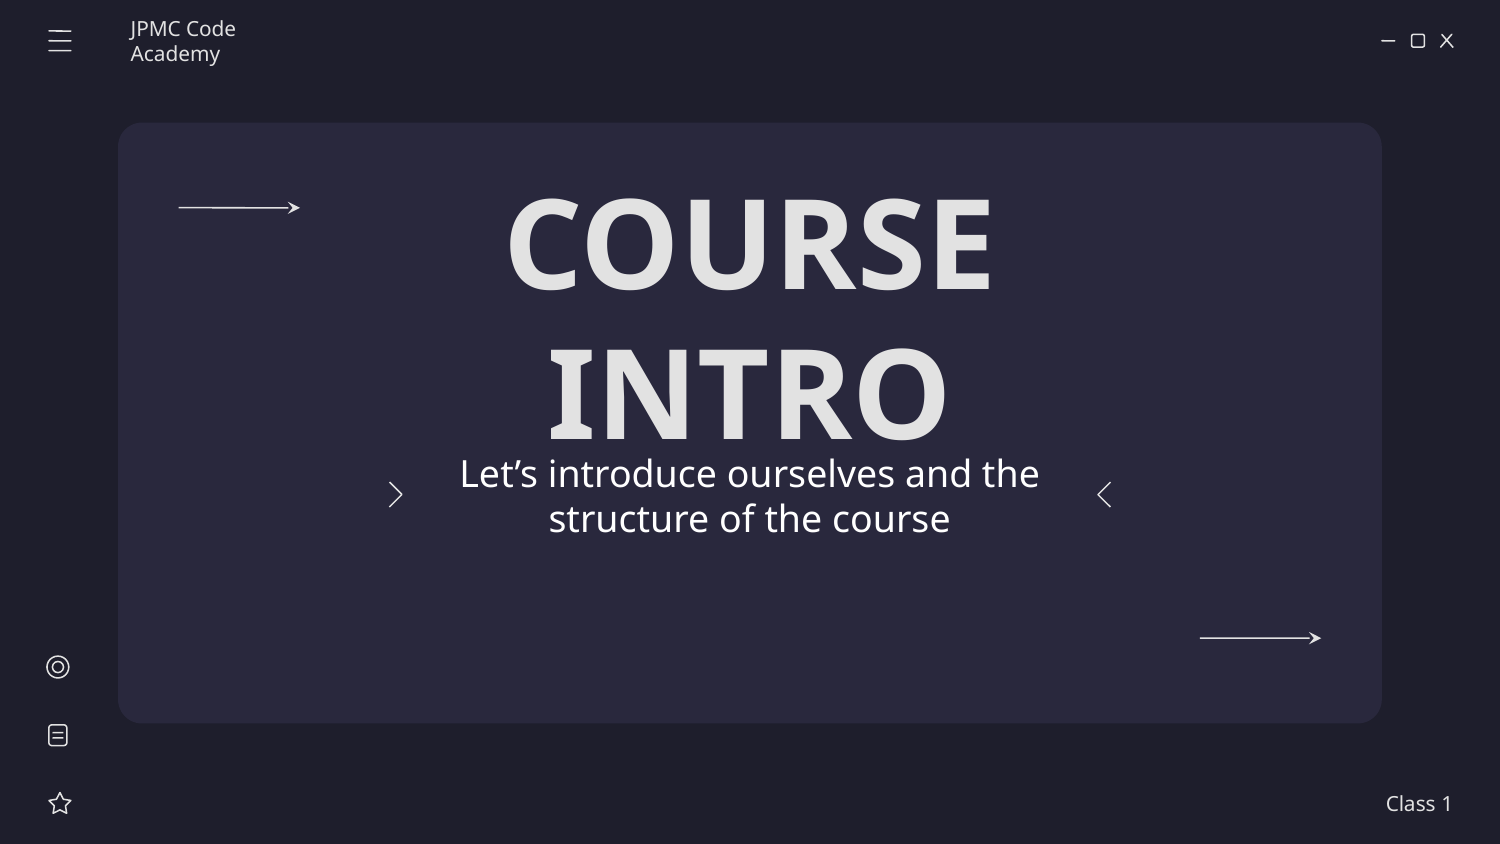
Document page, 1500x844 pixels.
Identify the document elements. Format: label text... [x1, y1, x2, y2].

subtitle Let’s introduce ourselves and the structure of the course [402, 421, 1098, 568]
title COURSE INTRO [294, 207, 1206, 422]
subtitle Class 1 [1278, 780, 1453, 826]
subtitle JPMC Code Academy [130, 18, 306, 64]
